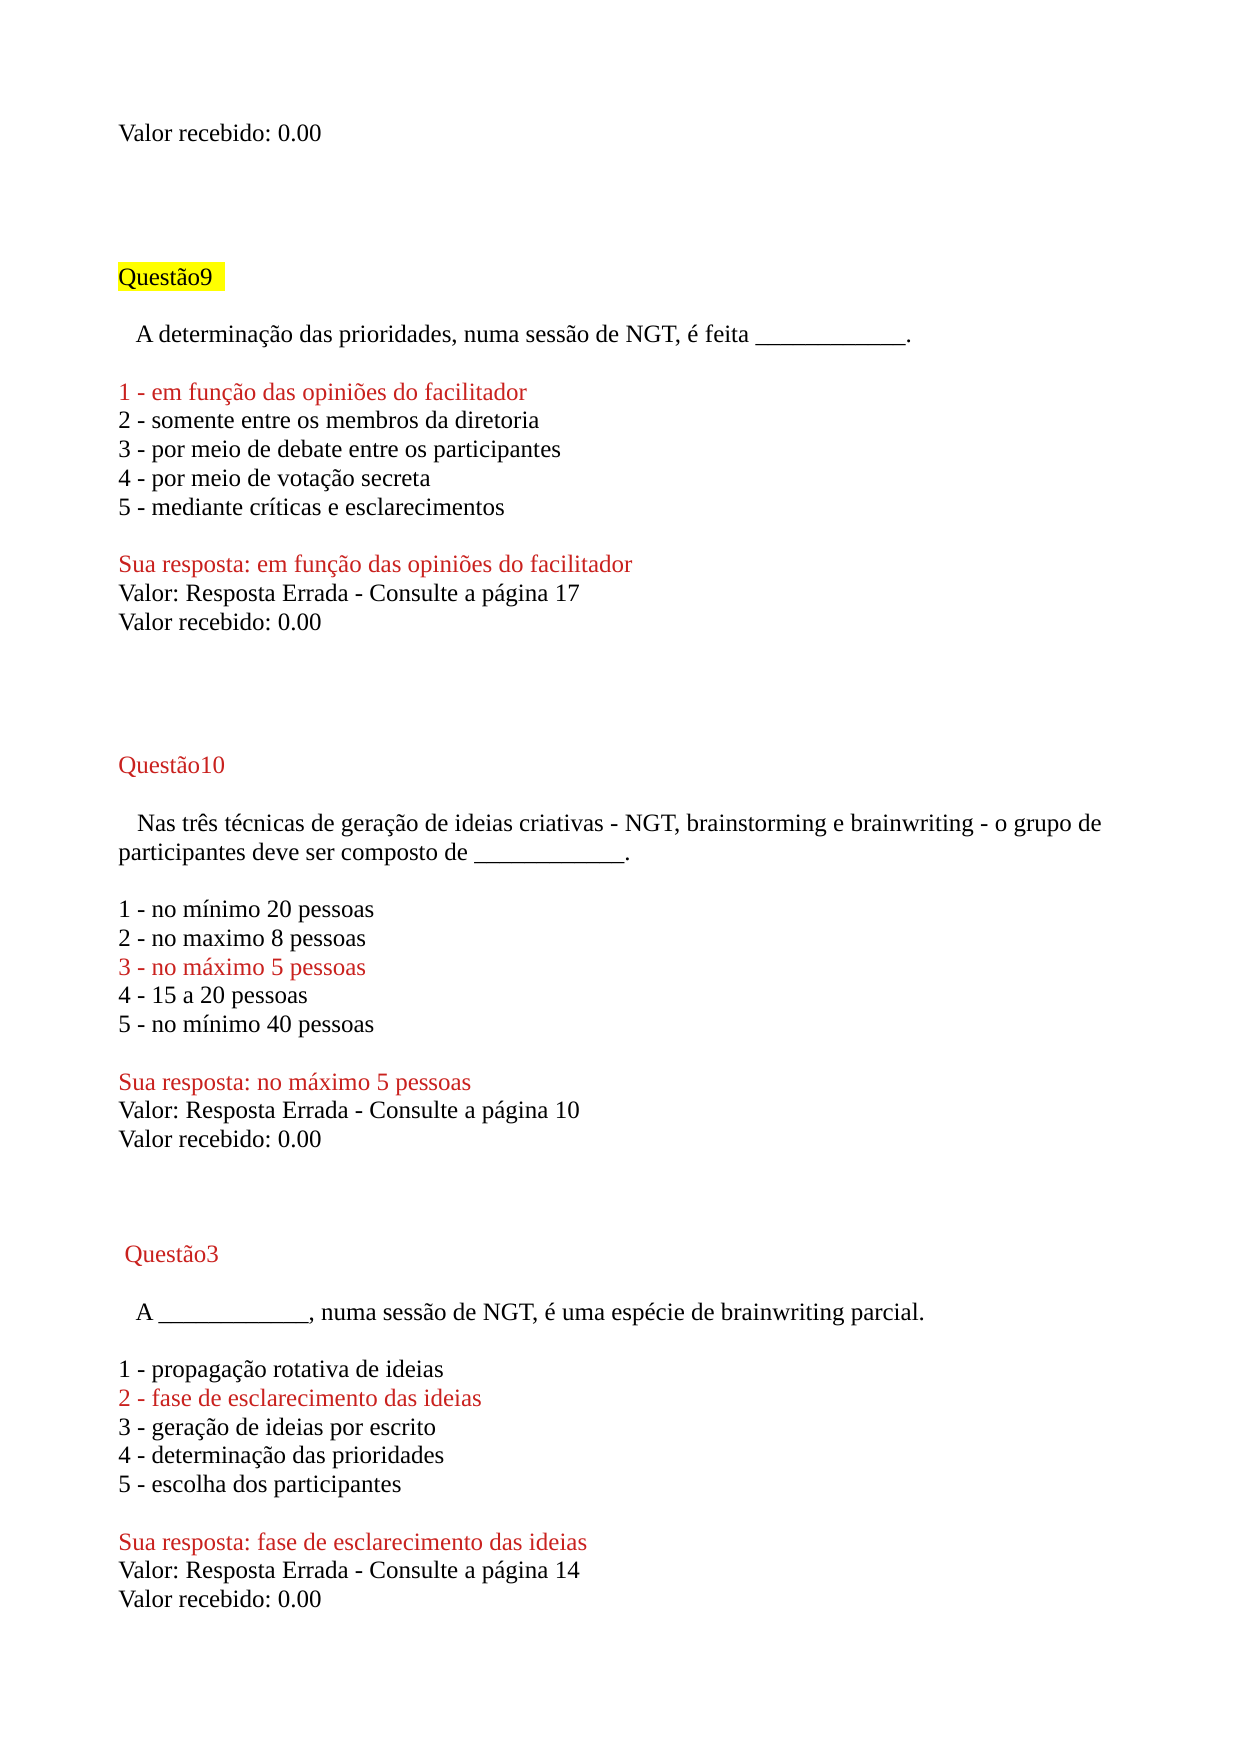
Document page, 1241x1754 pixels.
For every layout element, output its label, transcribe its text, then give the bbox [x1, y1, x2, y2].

text Valor: Resposta Errada - Consulte a página 10 [118, 1096, 1122, 1124]
text Valor recebido: 0.00 [118, 607, 1122, 636]
text Valor recebido: 0.00 [118, 118, 1122, 147]
text Nas três técnicas de geração de ideias criativas - NGT, brainstorming e brainwriting - o grupo de participantes deve ser composto de ____________. [118, 808, 1122, 866]
text 5 - no mínimo 40 pessoas [118, 1009, 1122, 1038]
text Valor recebido: 0.00 [118, 1584, 1122, 1613]
text 5 - escolha dos participantes [118, 1469, 1122, 1498]
text 3 - geração de ideias por escrito [118, 1412, 1122, 1441]
text 3 - por meio de debate entre os participantes [118, 434, 1122, 463]
text 1 - em função das opiniões do facilitador [118, 377, 1122, 406]
text 2 - no maximo 8 pessoas [118, 923, 1122, 952]
text Sua resposta: no máximo 5 pessoas [118, 1067, 1122, 1096]
text 4 - determinação das prioridades [118, 1441, 1122, 1469]
text Questão3 [118, 1239, 1122, 1268]
text 4 - 15 a 20 pessoas [118, 981, 1122, 1009]
text Valor: Resposta Errada - Consulte a página 17 [118, 578, 1122, 607]
text Questão9 [118, 262, 1122, 291]
text Questão10 [118, 751, 1122, 779]
text 1 - no mínimo 20 pessoas [118, 894, 1122, 923]
text 2 - somente entre os membros da diretoria [118, 406, 1122, 434]
text 3 - no máximo 5 pessoas [118, 952, 1122, 981]
text 5 - mediante críticas e esclarecimentos [118, 492, 1122, 521]
text A determinação das prioridades, numa sessão de NGT, é feita ____________. [118, 319, 1122, 348]
text A ____________, numa sessão de NGT, é uma espécie de brainwriting parcial. [118, 1297, 1122, 1326]
text Sua resposta: em função das opiniões do facilitador [118, 549, 1122, 578]
text Valor: Resposta Errada - Consulte a página 14 [118, 1556, 1122, 1584]
text 2 - fase de esclarecimento das ideias [118, 1383, 1122, 1412]
text Sua resposta: fase de esclarecimento das ideias [118, 1527, 1122, 1556]
text Valor recebido: 0.00 [118, 1124, 1122, 1153]
text 1 - propagação rotativa de ideias [118, 1354, 1122, 1383]
text 4 - por meio de votação secreta [118, 463, 1122, 492]
